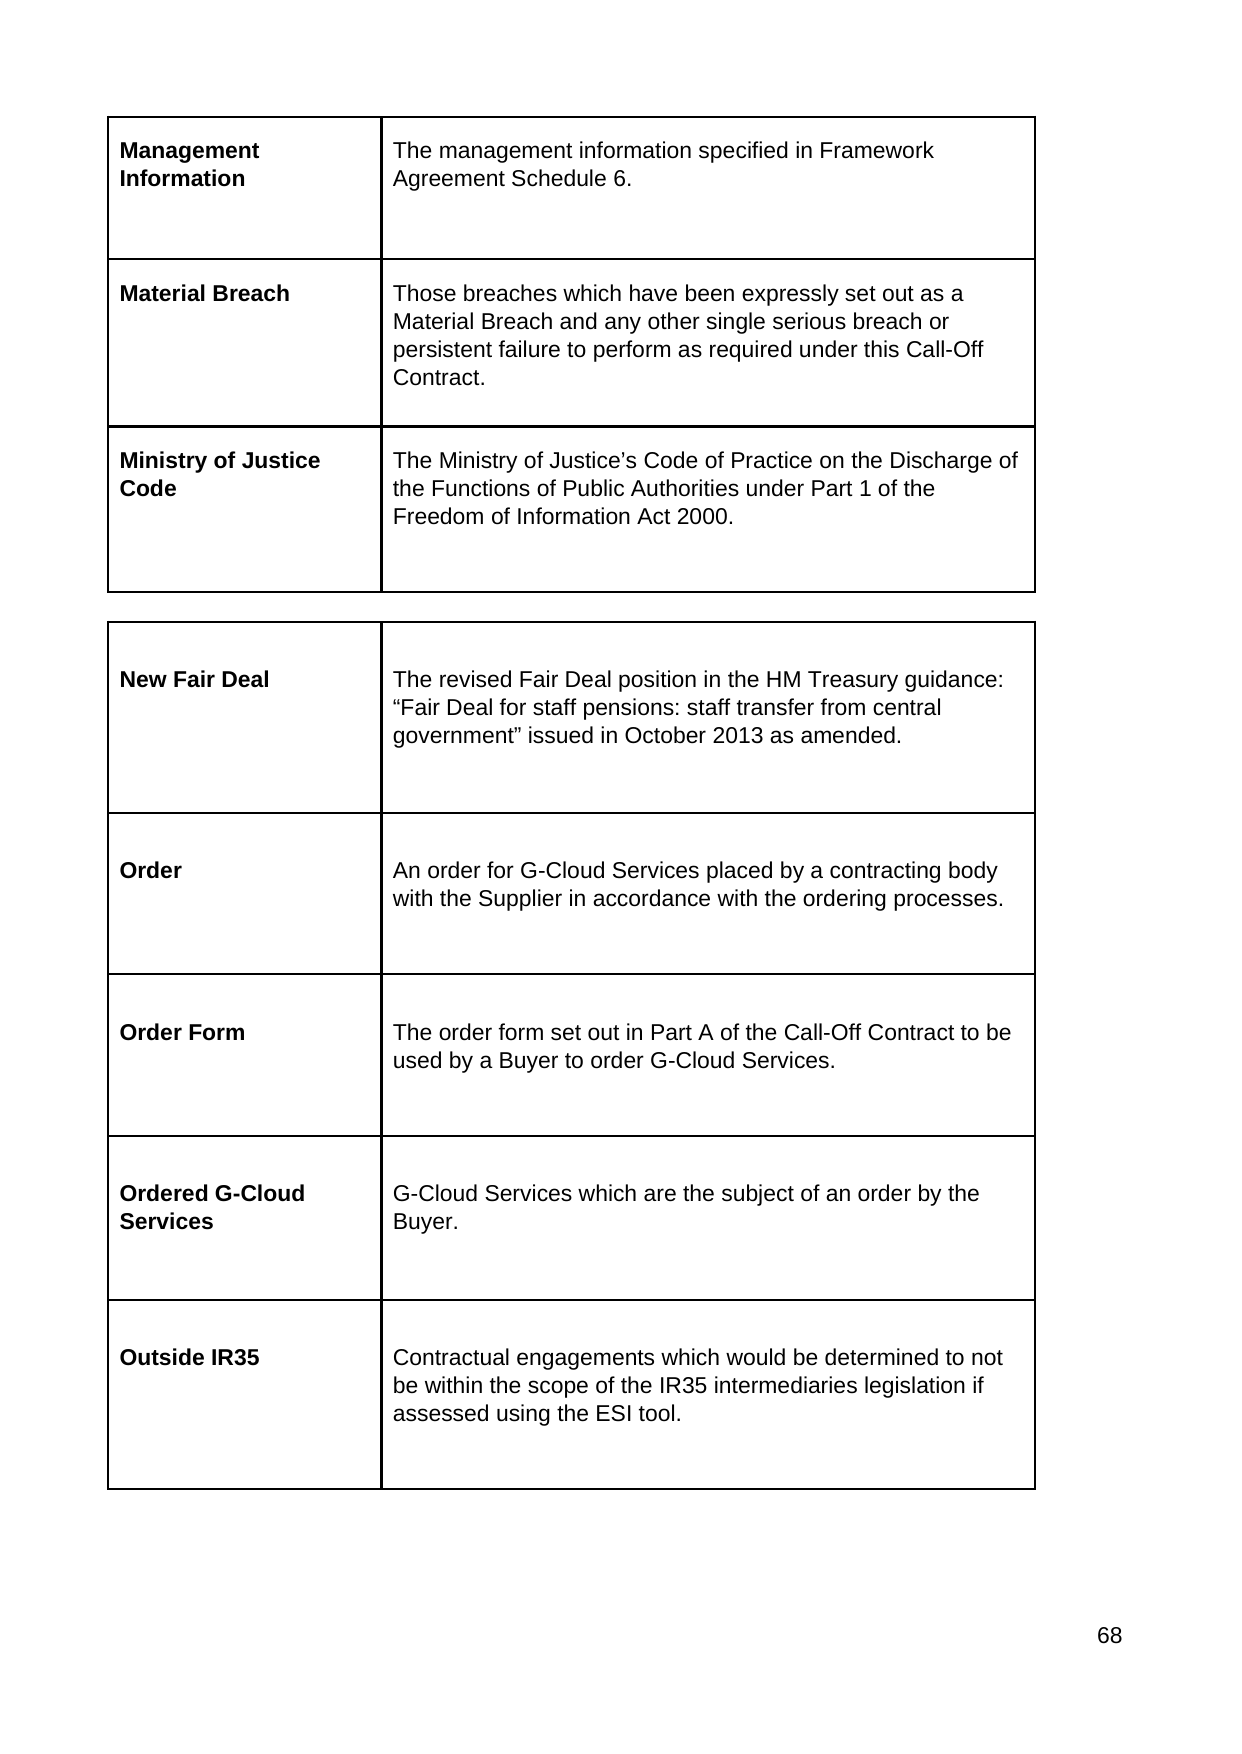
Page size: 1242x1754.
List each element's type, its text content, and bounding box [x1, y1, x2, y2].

table_cell Outside IR35 [109, 1301, 380, 1488]
table_cell The management information specified in Framework Agreement Schedule 6. [383, 118, 1034, 258]
table_cell Ordered G-Cloud Services [109, 1137, 380, 1299]
table_cell Material Breach [109, 260, 380, 425]
table_cell Contractual engagements which would be determined to not be within the scope of the IR35 intermediaries legislation if assessed using the ESI tool. [383, 1301, 1034, 1488]
table_cell Ministry of Justice Code [109, 428, 380, 591]
table_cell Order [109, 814, 380, 973]
table_cell The order form set out in Part A of the Call-Off Contract to be used by a Buyer to order G-Cloud Services. [383, 975, 1034, 1135]
table_cell Order Form [109, 975, 380, 1135]
table_header New Fair Deal [109, 623, 380, 812]
table_cell Management Information [109, 118, 380, 258]
table_cell G-Cloud Services which are the subject of an order by the Buyer. [383, 1137, 1034, 1299]
table_cell An order for G-Cloud Services placed by a contracting body with the Supplier in accordance with the ordering processes. [383, 814, 1034, 973]
table_header The revised Fair Deal position in the HM Treasury guidance: “Fair Deal for staff pensions: staff transfer from central government” issued in October 2013 as amended. [383, 623, 1034, 812]
table_cell The Ministry of Justice’s Code of Practice on the Discharge of the Functions of Public Authorities under Part 1 of the Freedom of Information Act 2000. [383, 428, 1034, 591]
table_cell Those breaches which have been expressly set out as a Material Breach and any other single serious breach or persistent failure to perform as required under this Call-Off Contract. [383, 260, 1034, 425]
